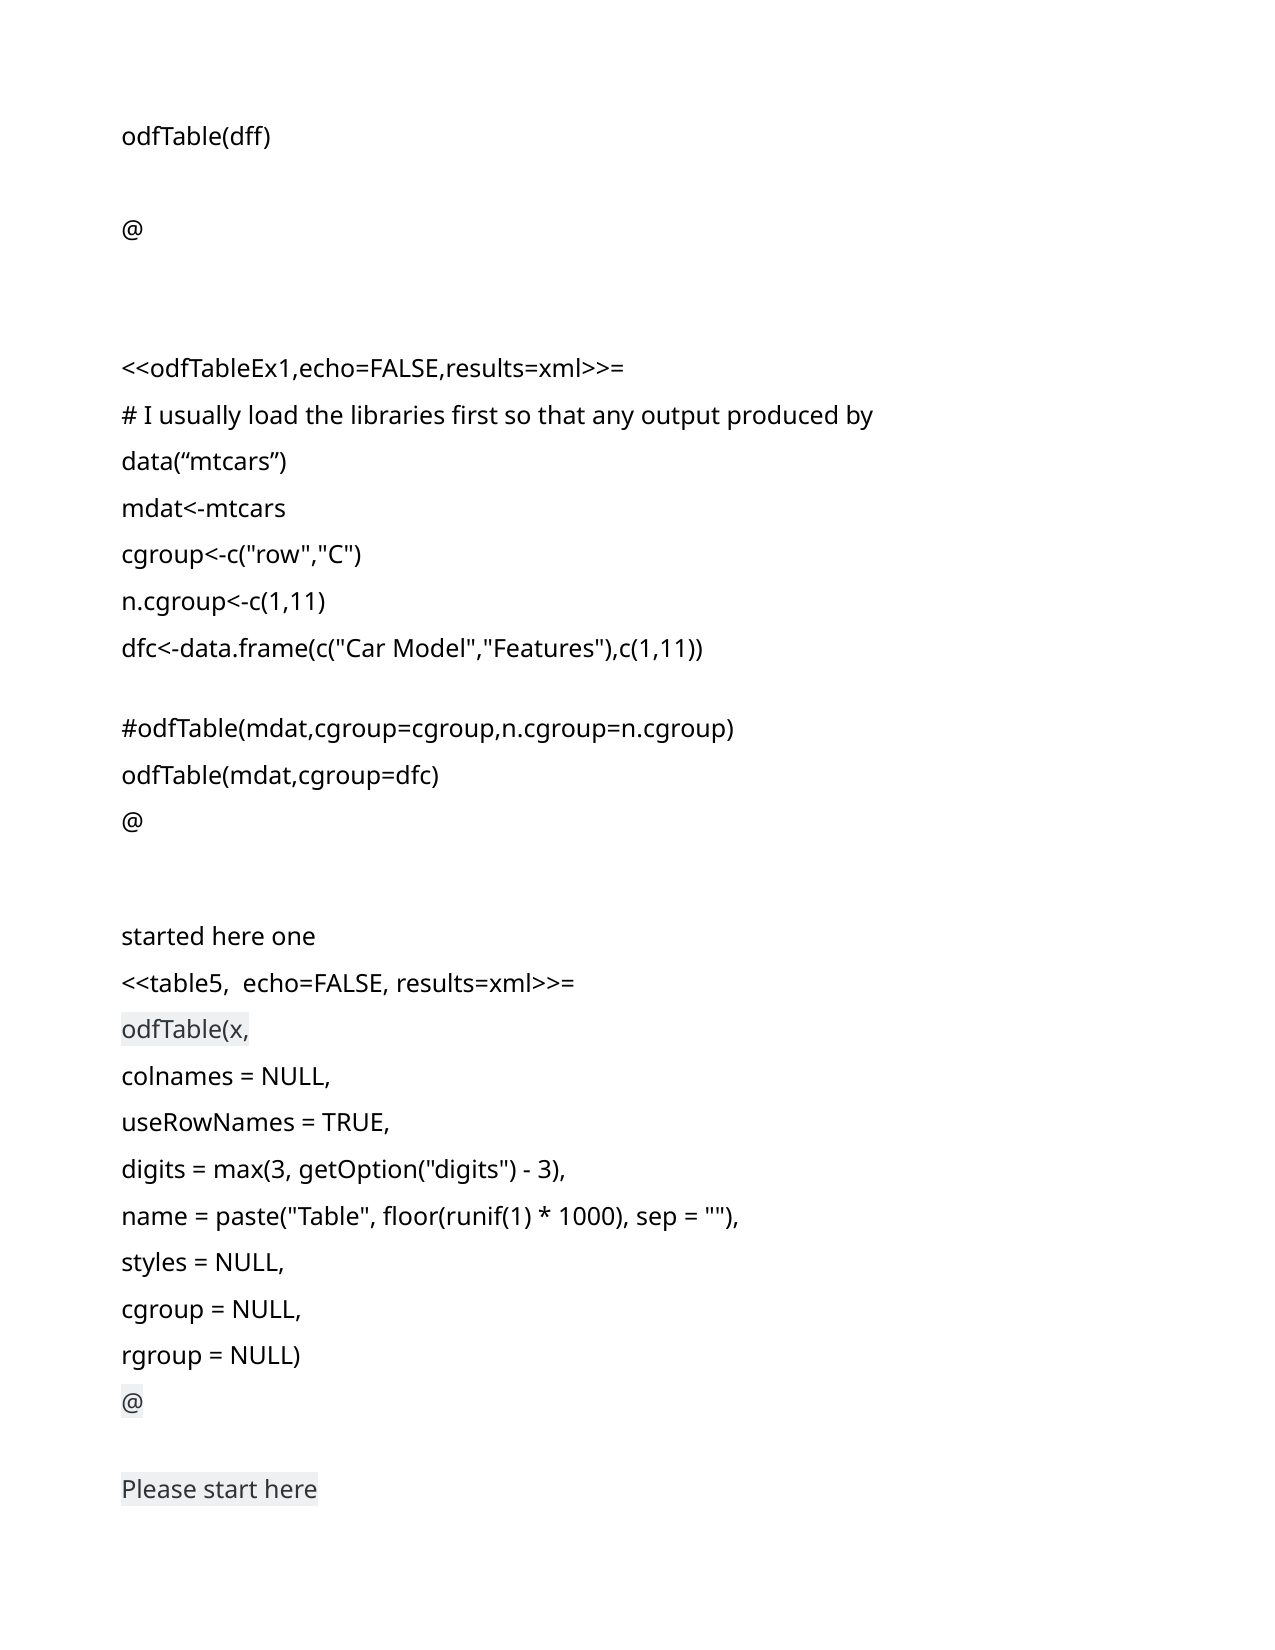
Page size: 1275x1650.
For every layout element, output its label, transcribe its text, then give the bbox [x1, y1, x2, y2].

text colnames = NULL, [121, 1058, 1158, 1092]
text data(“mtcars”) [121, 444, 1158, 478]
text useRowNames = TRUE, [121, 1105, 1158, 1139]
text mdat<-mtcars [121, 491, 1158, 525]
text @ [121, 211, 1158, 245]
text digits = max(3, getOption("digits") - 3), [121, 1152, 1158, 1186]
text <<table5, echo=FALSE, results=xml>>= [121, 965, 1158, 999]
text <<odfTableEx1,echo=FALSE,results=xml>>= [121, 351, 1158, 385]
text rgroup = NULL) [121, 1338, 1158, 1372]
text name = paste("Table", floor(runif(1) * 1000), sep = ""), [121, 1198, 1158, 1232]
text styles = NULL, [121, 1245, 1158, 1279]
text @ [121, 1384, 1158, 1418]
text odfTable(x, [121, 1012, 1158, 1046]
text @ [121, 804, 1158, 838]
text odfTable(mdat,cgroup=dfc) [121, 757, 1158, 792]
text started here one [121, 919, 1158, 953]
text Please start here [121, 1472, 1158, 1506]
text odfTable(dff) [121, 118, 1158, 152]
text n.cgroup<-c(1,11) [121, 584, 1158, 618]
text #odfTable(mdat,cgroup=cgroup,n.cgroup=n.cgroup) [121, 711, 1158, 745]
text dfc<-data.frame(c("Car Model","Features"),c(1,11)) [121, 630, 1158, 664]
text cgroup<-c("row","C") [121, 537, 1158, 571]
text cgroup = NULL, [121, 1291, 1158, 1325]
text # I usually load the libraries first so that any output produced by [121, 397, 1158, 432]
